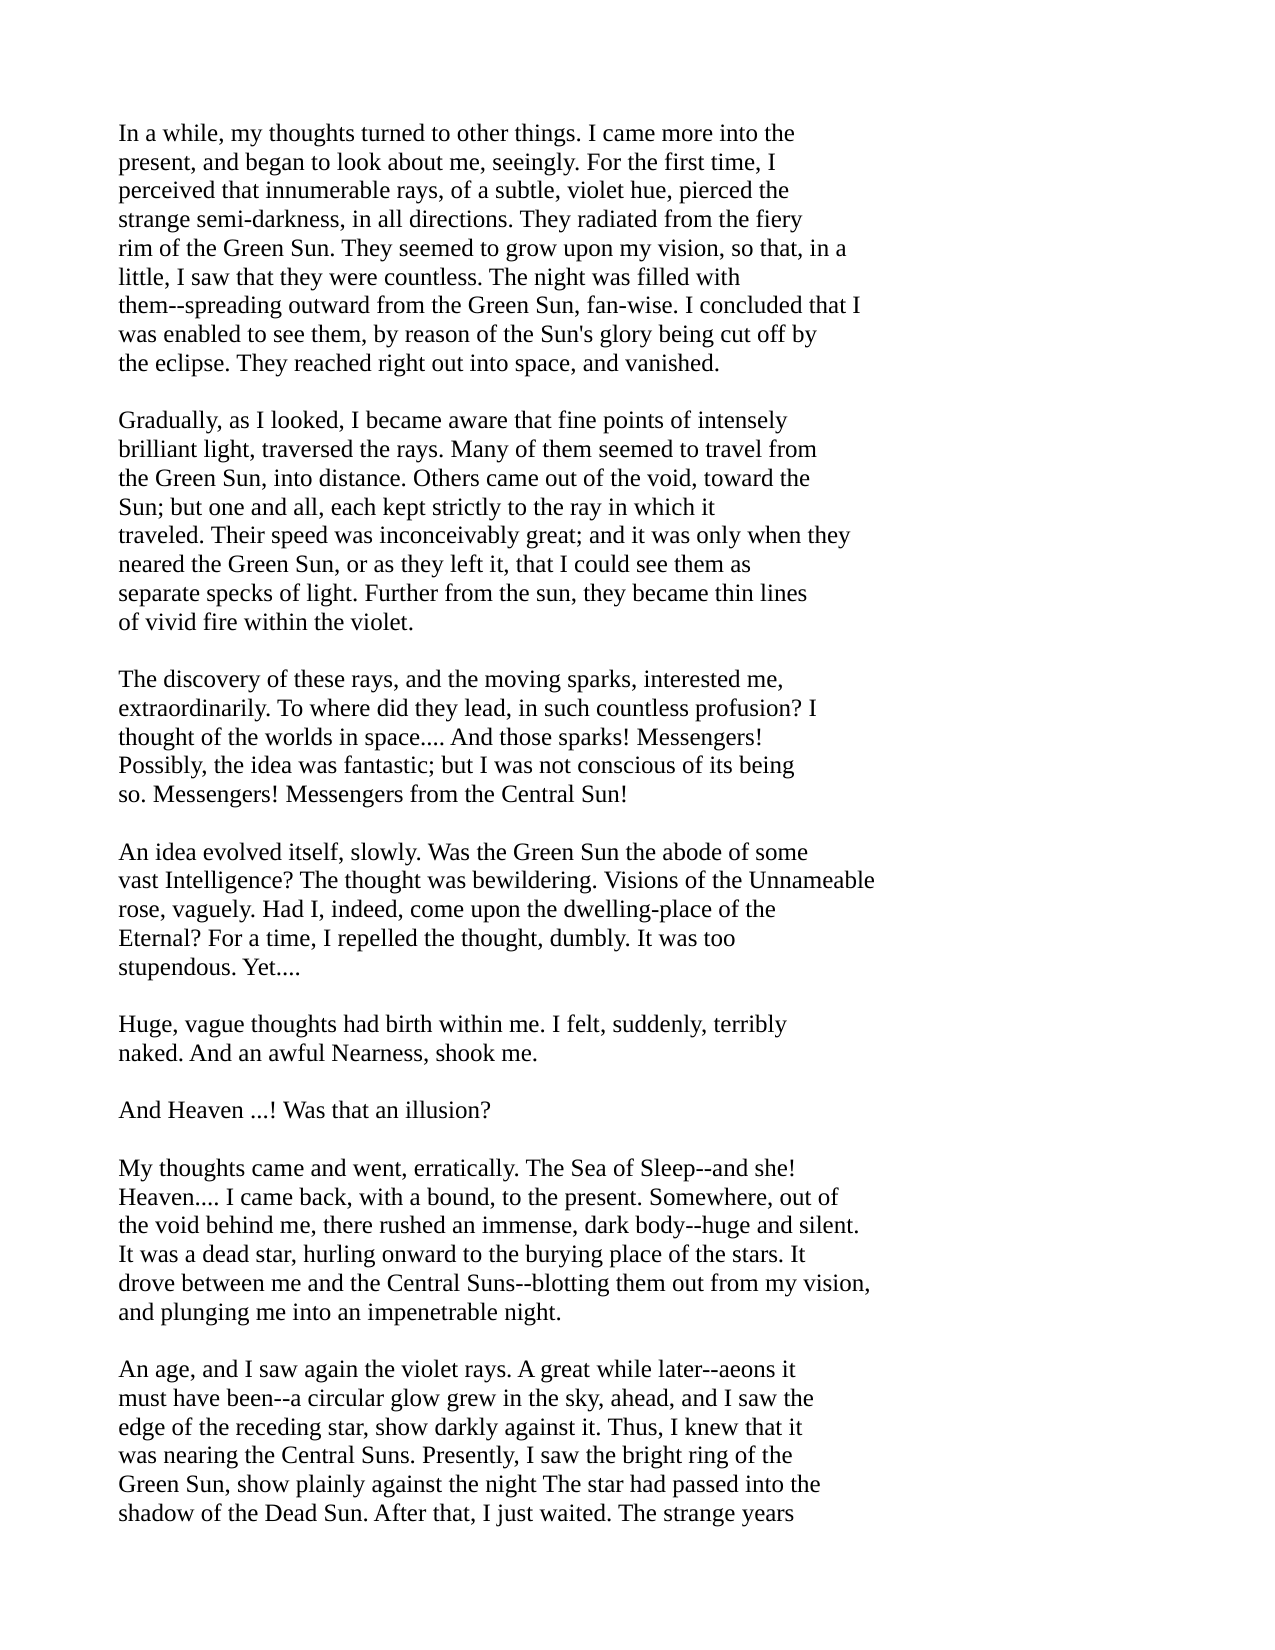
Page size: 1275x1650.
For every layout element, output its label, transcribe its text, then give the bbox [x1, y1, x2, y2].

text Heaven.... I came back, with a bound, to the present. Somewhere, out of [118, 1182, 1157, 1211]
text An age, and I saw again the violet rays. A great while later--aeons it [118, 1354, 1157, 1383]
text separate specks of light. Further from the sun, they became thin lines [118, 578, 1157, 607]
text Eternal? For a time, I repelled the thought, dumbly. It was too [118, 923, 1157, 952]
text vast Intelligence? The thought was bewildering. Visions of the Unnameable [118, 866, 1157, 894]
text little, I saw that they were countless. The night was filled with [118, 262, 1157, 291]
text Sun; but one and all, each kept strictly to the ray in which it [118, 492, 1157, 521]
text It was a dead star, hurling onward to the burying place of the stars. It [118, 1239, 1157, 1268]
text naked. And an awful Nearness, shook me. [118, 1038, 1157, 1067]
text so. Messengers! Messengers from the Central Sun! [118, 779, 1157, 808]
text drove between me and the Central Suns--blotting them out from my vision, [118, 1268, 1157, 1297]
text traveled. Their speed was inconceivably great; and it was only when they [118, 521, 1157, 549]
text must have been--a circular glow grew in the sky, ahead, and I saw the [118, 1383, 1157, 1412]
text present, and began to look about me, seeingly. For the first time, I [118, 147, 1157, 176]
text perceived that innumerable rays, of a subtle, violet hue, pierced the [118, 176, 1157, 204]
text An idea evolved itself, slowly. Was the Green Sun the abode of some [118, 837, 1157, 866]
text neared the Green Sun, or as they left it, that I could see them as [118, 549, 1157, 578]
text In a while, my thoughts turned to other things. I came more into the [118, 118, 1157, 147]
text Possibly, the idea was fantastic; but I was not conscious of its being [118, 751, 1157, 779]
text was nearing the Central Suns. Presently, I saw the bright ring of the [118, 1441, 1157, 1469]
text extraordinarily. To where did they lead, in such countless profusion? I [118, 693, 1157, 722]
text was enabled to see them, by reason of the Sun's glory being cut off by [118, 319, 1157, 348]
text rim of the Green Sun. They seemed to grow upon my vision, so that, in a [118, 233, 1157, 262]
text Huge, vague thoughts had birth within me. I felt, suddenly, terribly [118, 1009, 1157, 1038]
text And Heaven ...! Was that an illusion? [118, 1096, 1157, 1124]
text thought of the worlds in space.... And those sparks! Messengers! [118, 722, 1157, 751]
text brilliant light, traversed the rays. Many of them seemed to travel from [118, 434, 1157, 463]
text of vivid fire within the violet. [118, 607, 1157, 636]
text them--spreading outward from the Green Sun, fan-wise. I concluded that I [118, 291, 1157, 319]
text edge of the receding star, show darkly against it. Thus, I knew that it [118, 1412, 1157, 1441]
text the void behind me, there rushed an immense, dark body--huge and silent. [118, 1211, 1157, 1239]
text The discovery of these rays, and the moving sparks, interested me, [118, 664, 1157, 693]
text stupendous. Yet.... [118, 952, 1157, 981]
text My thoughts came and went, erratically. The Sea of Sleep--and she! [118, 1153, 1157, 1182]
text the Green Sun, into distance. Others came out of the void, toward the [118, 463, 1157, 492]
text the eclipse. They reached right out into space, and vanished. [118, 348, 1157, 377]
text strange semi-darkness, in all directions. They radiated from the fiery [118, 204, 1157, 233]
text shadow of the Dead Sun. After that, I just waited. The strange years [118, 1498, 1157, 1527]
text rose, vaguely. Had I, indeed, come upon the dwelling-place of the [118, 894, 1157, 923]
text Gradually, as I looked, I became aware that fine points of intensely [118, 406, 1157, 434]
text Green Sun, show plainly against the night The star had passed into the [118, 1469, 1157, 1498]
text and plunging me into an impenetrable night. [118, 1297, 1157, 1326]
